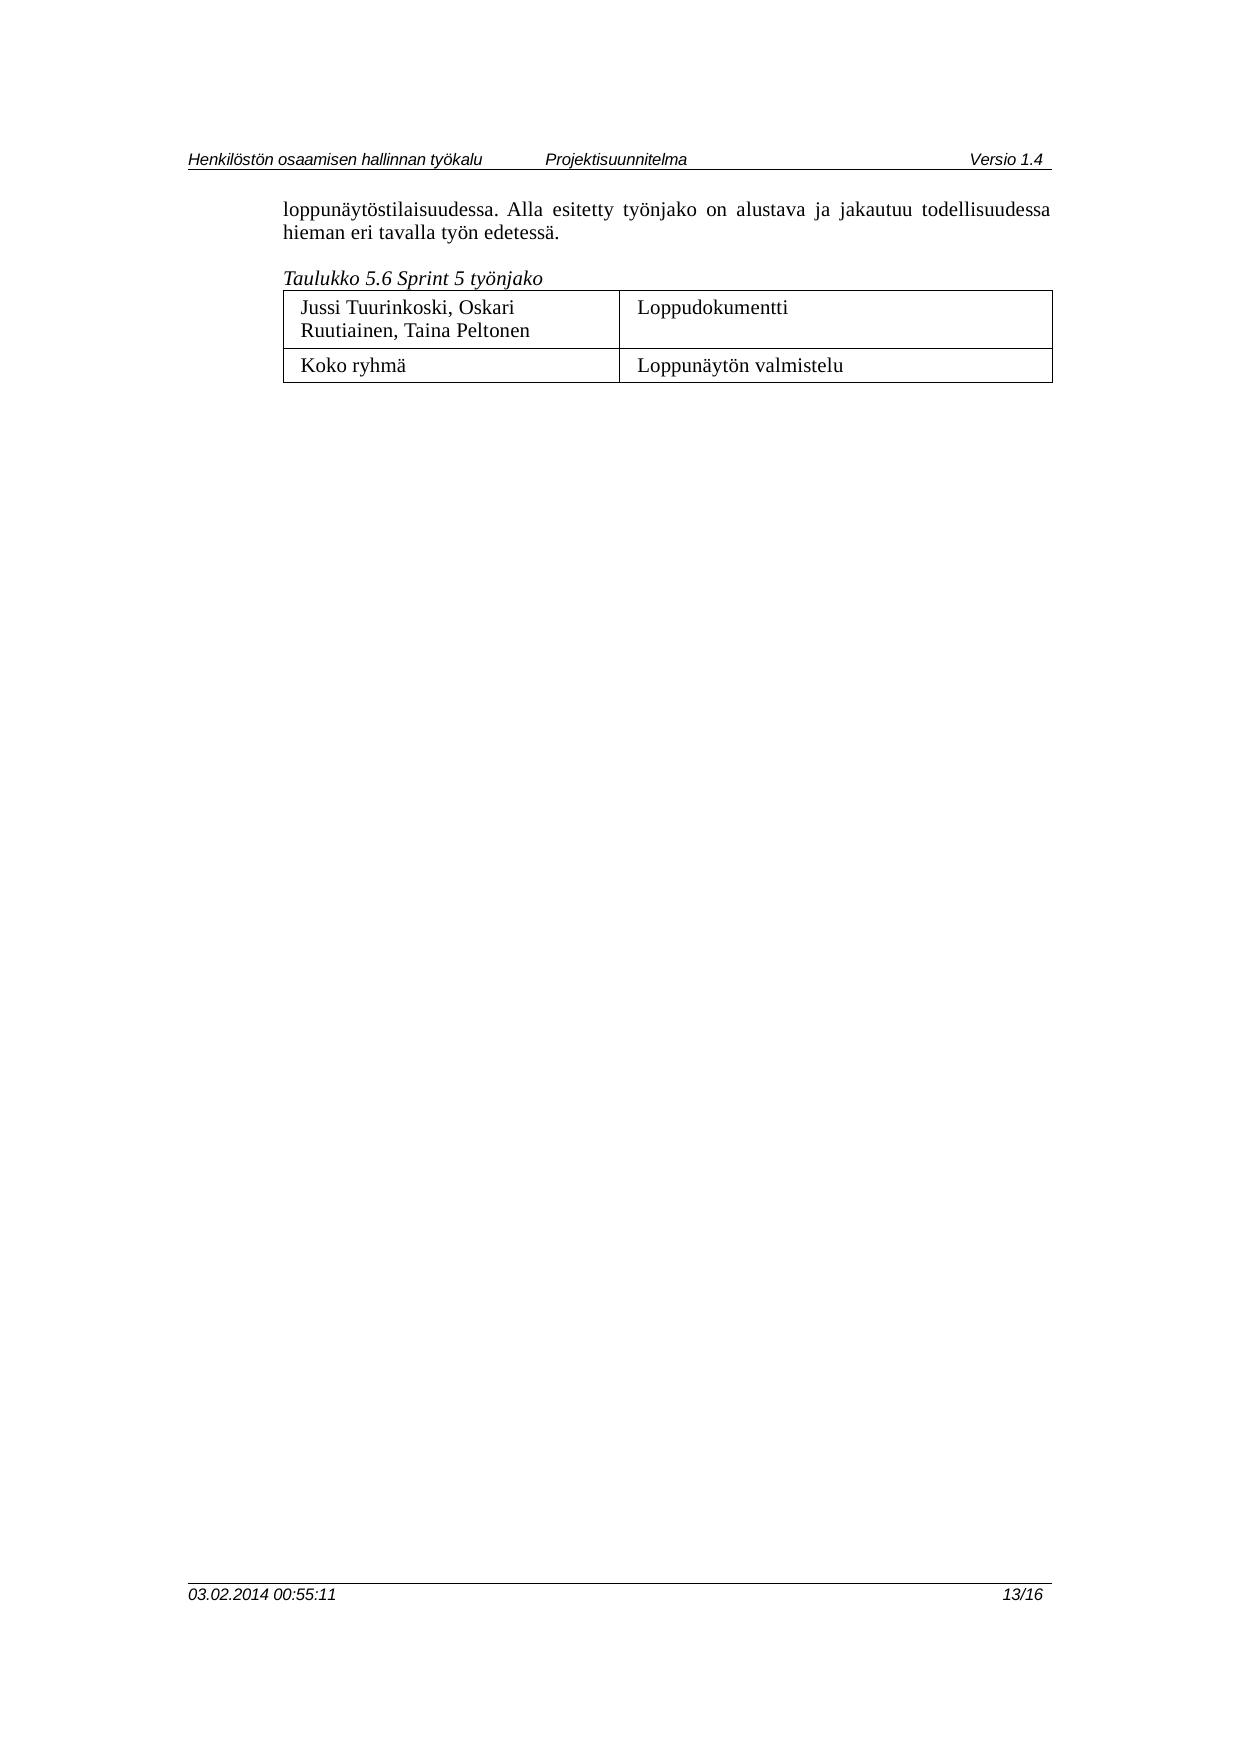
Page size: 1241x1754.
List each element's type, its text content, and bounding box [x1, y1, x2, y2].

text loppunäytöstilaisuudessa. Alla esitetty työnjako on alustava ja jakautuu todellisuudessa hieman eri tavalla työn edetessä. [283, 198, 1052, 244]
table_cell Loppunäytön valmistelu [620, 349, 1052, 382]
table_header Loppudokumentti [620, 291, 1052, 348]
table_header Jussi Tuurinkoski, Oskari Ruutiainen, Taina Peltonen [284, 291, 619, 348]
table_cell Koko ryhmä [284, 349, 619, 382]
text Taulukko 5.6 Sprint 5 työnjako [283, 267, 1052, 290]
